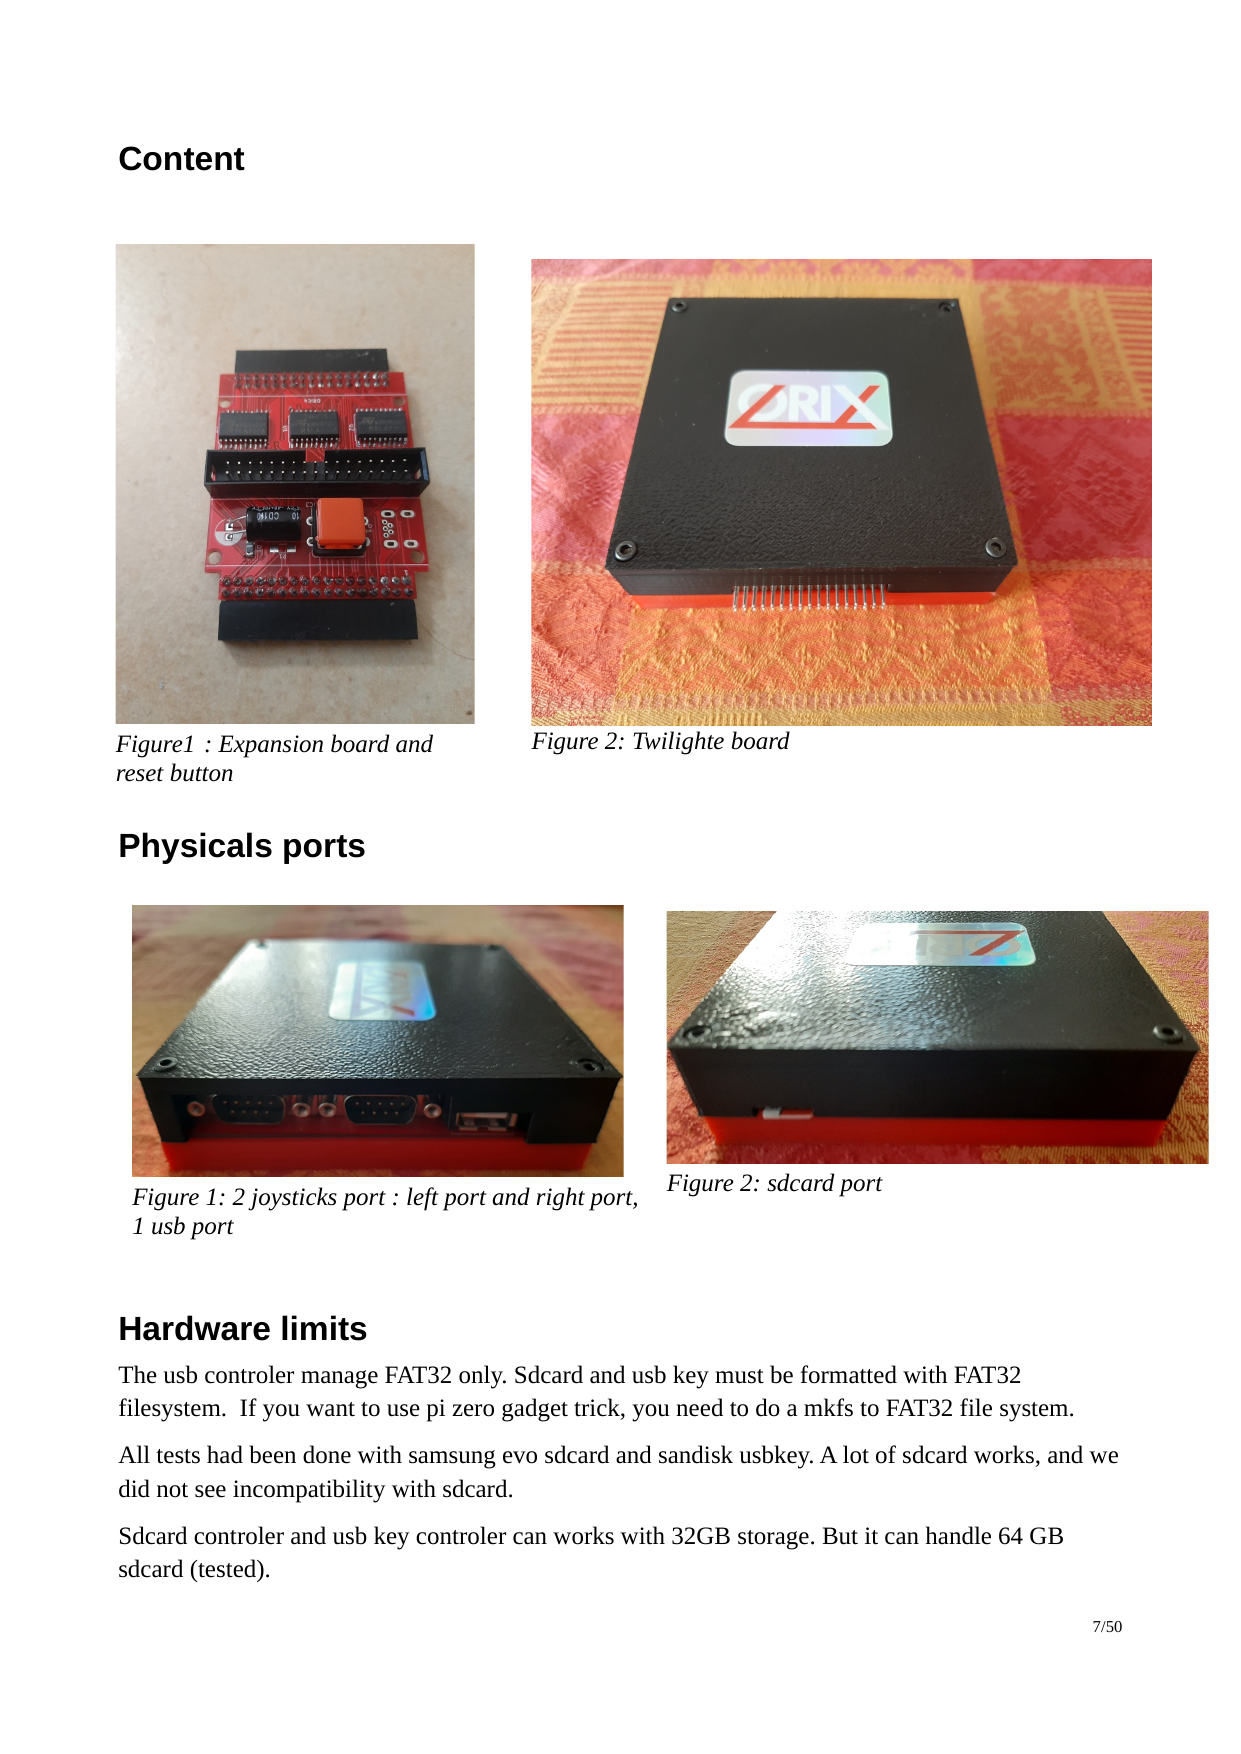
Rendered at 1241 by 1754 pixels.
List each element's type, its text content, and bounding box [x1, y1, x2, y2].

text Figure 2: Twilighte board [531, 726, 1152, 755]
picture [115, 244, 475, 724]
text Figure 2: sdcard port [667, 1164, 1209, 1197]
text All tests had been done with samsung evo sdcard and sandisk usbkey. A lot of sdcard works, and we did not see incompatibility with sdcard. [118, 1441, 1122, 1502]
text Sdcard controler and usb key controler can works with 32GB storage. But it can handle 64 GB sdcard (tested). [118, 1521, 1122, 1583]
picture [531, 259, 1152, 726]
text Figure1 : Expansion board and reset button [116, 724, 475, 786]
subtitle Hardware limits [118, 1309, 1122, 1347]
picture [132, 905, 624, 1177]
text Figure 1: 2 joysticks port : left port and right port, 1 usb port [132, 1177, 655, 1240]
subtitle Physicals ports [118, 826, 1122, 865]
picture [666, 911, 1209, 1164]
text The usb controler manage FAT32 only. Sdcard and usb key must be formatted with FAT32 filesystem. If you want to use pi zero gadget trick, you need to do a mkfs to FAT32 file system. [118, 1360, 1122, 1422]
subtitle Content [118, 139, 1122, 178]
